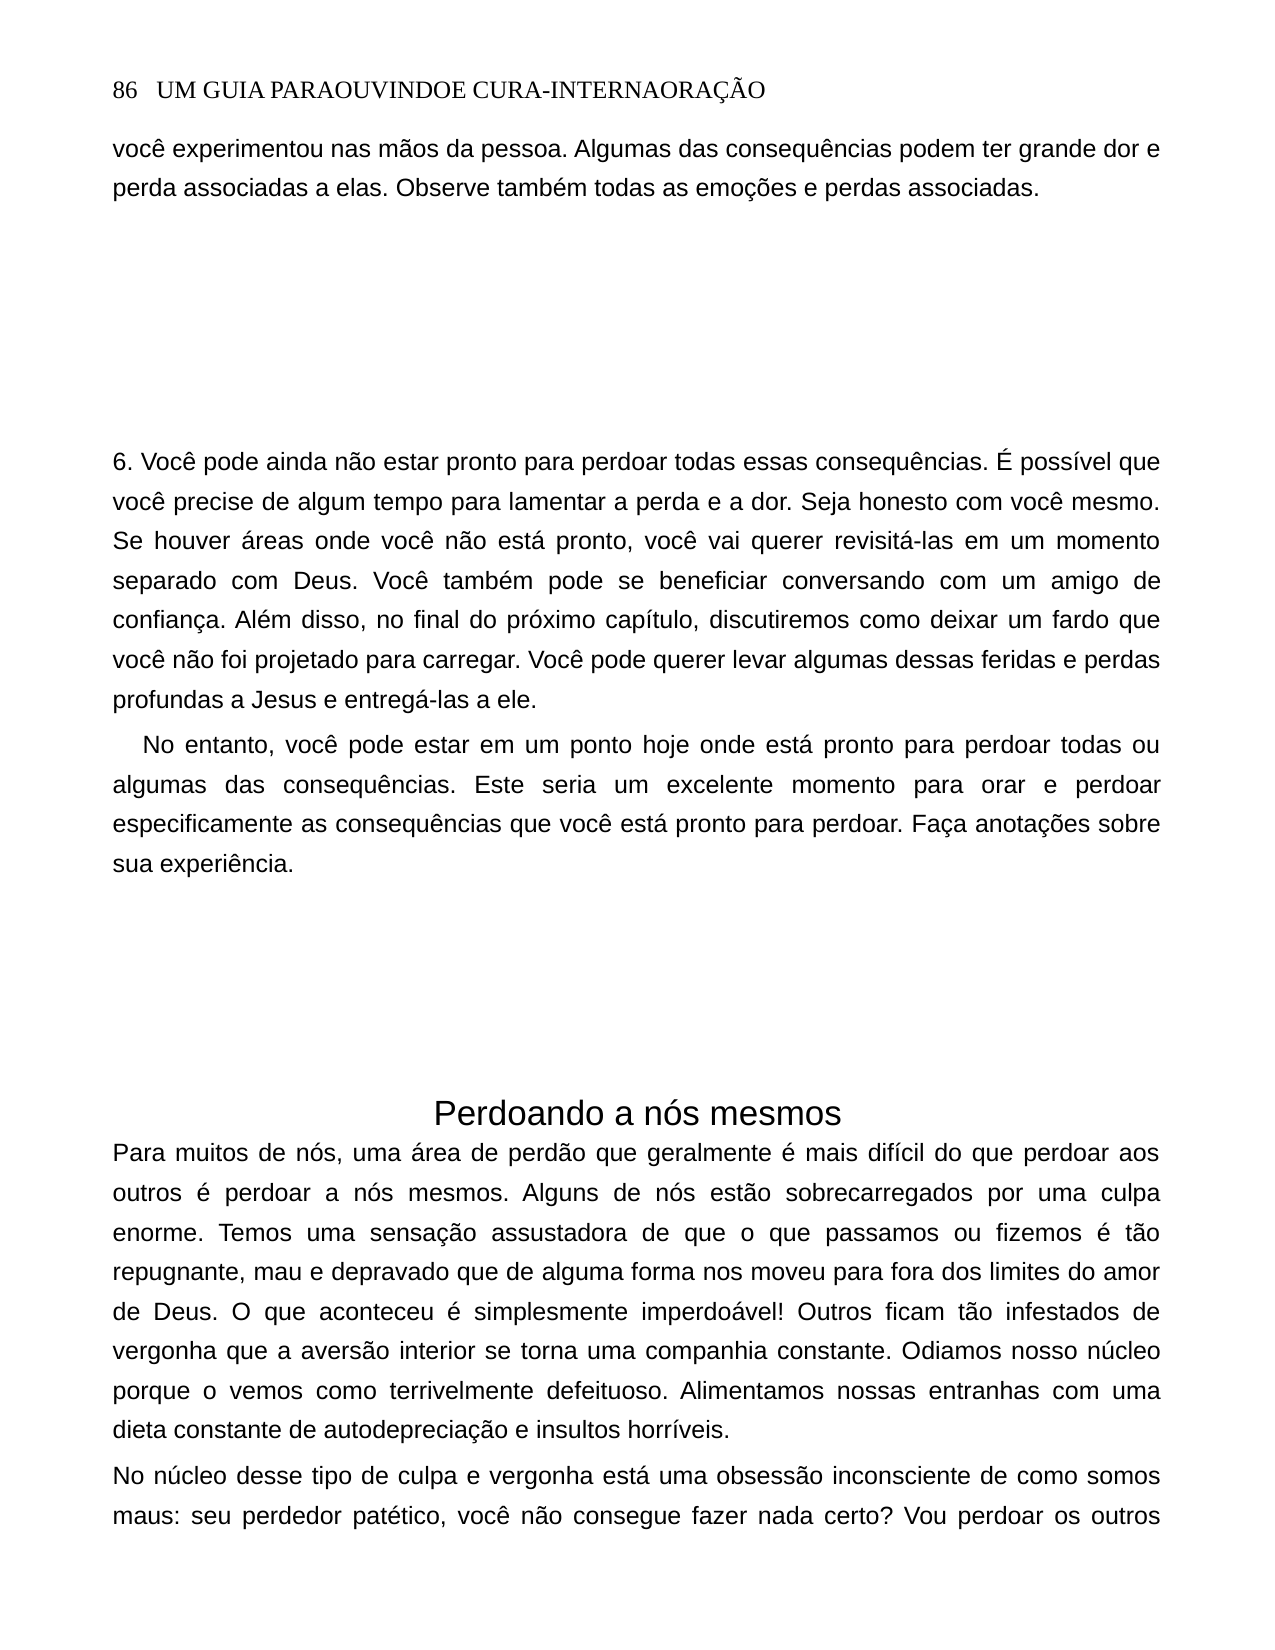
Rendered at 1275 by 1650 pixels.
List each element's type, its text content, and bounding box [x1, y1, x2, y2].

text 6. Você pode ainda não estar pronto para perdoar todas essas consequências. É possível que você precise de algum tempo para lamentar a perda e a dor. Seja honesto com você mesmo. Se houver áreas onde você não está pronto, você vai querer revisitá-las em um momento separado com Deus. Você também pode se beneficiar conversando com um amigo de confiança. Além disso, no final do próximo capítulo, discutiremos como deixar um fardo que você não foi projetado para carregar. Você pode querer levar algumas dessas feridas e perdas profundas a Jesus e entregá-las a ele. [112, 447, 1162, 713]
text No núcleo desse tipo de culpa e vergonha está uma obsessão inconsciente de como somos maus: seu perdedor patético, você não consegue fazer nada certo? Vou perdoar os outros [112, 1461, 1162, 1529]
text Para muitos de nós, uma área de perdão que geralmente é mais difícil do que perdoar aos outros é perdoar a nós mesmos. Alguns de nós estão sobrecarregados por uma culpa enorme. Temos uma sensação assustadora de que o que passamos ou fizemos é tão repugnante, mau e depravado que de alguma forma nos moveu para fora dos limites do amor de Deus. O que aconteceu é simplesmente imperdoável! Outros ficam tão infestados de vergonha que a aversão interior se torna uma companhia constante. Odiamos nosso núcleo porque o vemos como terrivelmente defeituoso. Alimentamos nossas entranhas com uma dieta constante de autodepreciação e insultos horríveis. [112, 1138, 1162, 1444]
text No entanto, você pode estar em um ponto hoje onde está pronto para perdoar todas ou algumas das consequências. Este seria um excelente momento para orar e perdoar especificamente as consequências que você está pronto para perdoar. Faça anotações sobre sua experiência. [112, 730, 1162, 878]
text você experimentou nas mãos da pessoa. Algumas das consequências podem ter grande dor e perda associadas a elas. Observe também todas as emoções e perdas associadas. [112, 134, 1162, 202]
subtitle Perdoando a nós mesmos [112, 1092, 1162, 1132]
